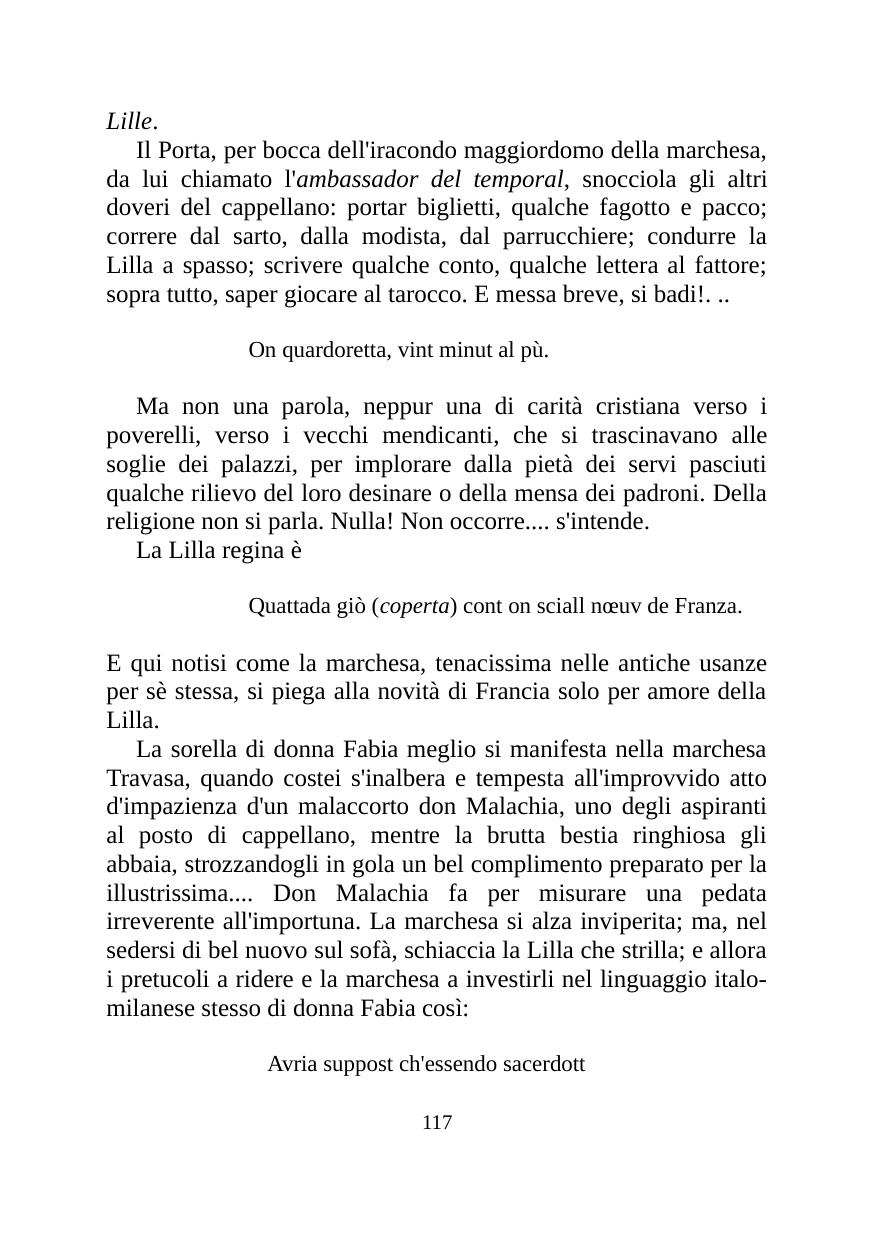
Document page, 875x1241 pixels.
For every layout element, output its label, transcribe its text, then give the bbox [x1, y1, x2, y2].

text E qui notisi come la marchesa, tenacissima nelle antiche usanze per sè stessa, si piega alla novità di Francia solo per amore della Lilla. [106, 648, 768, 734]
text Il Porta, per bocca dell'iracondo maggiordomo della marchesa, da lui chiamato l'ambassador del temporal, snocciola gli altri doveri del cappellano: portar biglietti, qualche fagotto e pacco; correre dal sarto, dalla modista, dal parrucchiere; condurre la Lilla a spasso; scrivere qualche conto, qualche lettera al fattore; sopra tutto, saper giocare al tarocco. E messa breve, si badi!. .. [106, 135, 768, 307]
text Ma non una parola, neppur una di carità cristiana verso i poverelli, verso i vecchi mendicanti, che si trascinavano alle soglie dei palazzi, per implorare dalla pietà dei servi pasciuti qualche rilievo del loro desinare o della mensa dei padroni. Della religione non si parla. Nulla! Non occorre.... s'intende. [106, 391, 768, 535]
text La sorella di donna Fabia meglio si manifesta nella marchesa Travasa, quando costei s'inalbera e tempesta all'improvvido atto d'impazienza d'un malaccorto don Malachia, uno degli aspiranti al posto di cappellano, mentre la brutta bestia ringhiosa gli abbaia, strozzandogli in gola un bel complimento preparato per la illustrissima.... Don Malachia fa per misurare una pedata irreverente all'importuna. La marchesa si alza inviperita; ma, nel sedersi di bel nuovo sul sofà, schiaccia la Lilla che strilla; e allora i pretucoli a ridere e la marchesa a investirli nel linguaggio italo-milanese stesso di donna Fabia così: [106, 734, 768, 1021]
text Quattada giò (coperta) cont on sciall nœuv de Franza. [219, 593, 768, 619]
text La Lilla regina è [106, 535, 768, 564]
text Avria suppost ch'essendo sacerdott [237, 1050, 768, 1077]
text On quardoretta, vint minut al pù. [219, 336, 768, 363]
text Lille. [106, 106, 768, 135]
